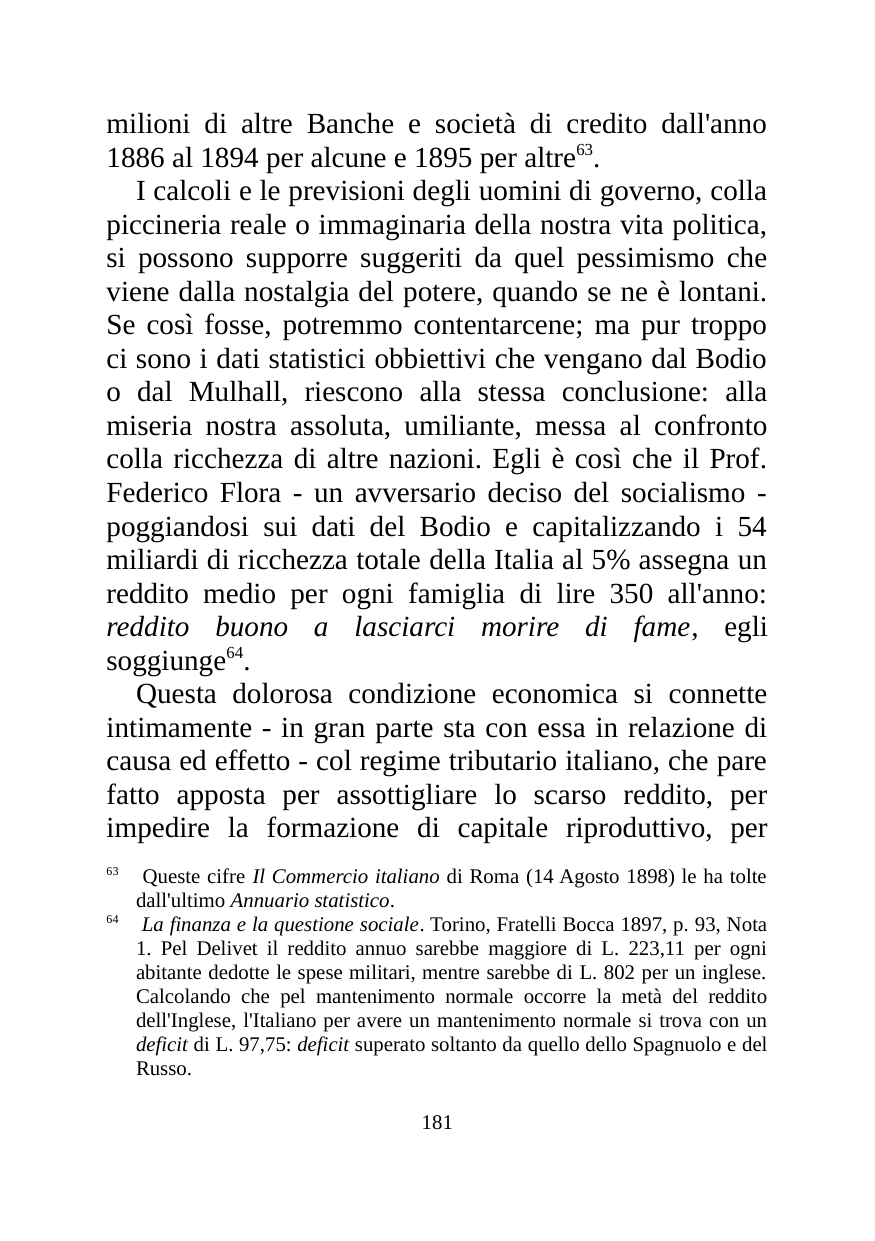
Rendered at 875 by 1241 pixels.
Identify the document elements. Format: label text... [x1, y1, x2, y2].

text Queste cifre Il Commercio italiano di Roma (14 Agosto 1898) le ha tolte dall'ultimo Annuario statistico. [106, 864, 768, 912]
text Questa dolorosa condizione economica si connette intimamente - in gran parte sta con essa in relazione di causa ed effetto - col regime tributario italiano, che pare fatto apposta per assottigliare lo scarso reddito, per impedire la formazione di capitale riproduttivo, per [106, 676, 768, 844]
text I calcoli e le previsioni degli uomini di governo, colla piccineria reale o immaginaria della nostra vita politica, si possono supporre suggeriti da quel pessimismo che viene dalla nostalgia del potere, quando se ne è lontani. Se così fosse, potremmo contentarcene; ma pur troppo ci sono i dati statistici obbiettivi che vengano dal Bodio o dal Mulhall, riescono alla stessa conclusione: alla miseria nostra assoluta, umiliante, messa al confronto colla ricchezza di altre nazioni. Egli è così che il Prof. Federico Flora - un avversario deciso del socialismo - poggiandosi sui dati del Bodio e capitalizzando i 54 miliardi di ricchezza totale della Italia al 5% assegna un reddito medio per ogni famiglia di lire 350 all'anno: reddito buono a lasciarci morire di fame, egli soggiunge. [106, 173, 768, 676]
text La finanza e la questione sociale. Torino, Fratelli Bocca 1897, p. 93, Nota 1. Pel Delivet il reddito annuo sarebbe maggiore di L. 223,11 per ogni abitante dedotte le spese militari, mentre sarebbe di L. 802 per un inglese. Calcolando che pel mantenimento normale occorre la metà del reddito dell'Inglese, l'Italiano per avere un mantenimento normale si trova con un deficit di L. 97,75: deficit superato soltanto da quello dello Spagnuolo e del Russo. [106, 912, 768, 1080]
text milioni di altre Banche e società di credito dall'anno 1886 al 1894 per alcune e 1895 per altre. [106, 106, 768, 173]
